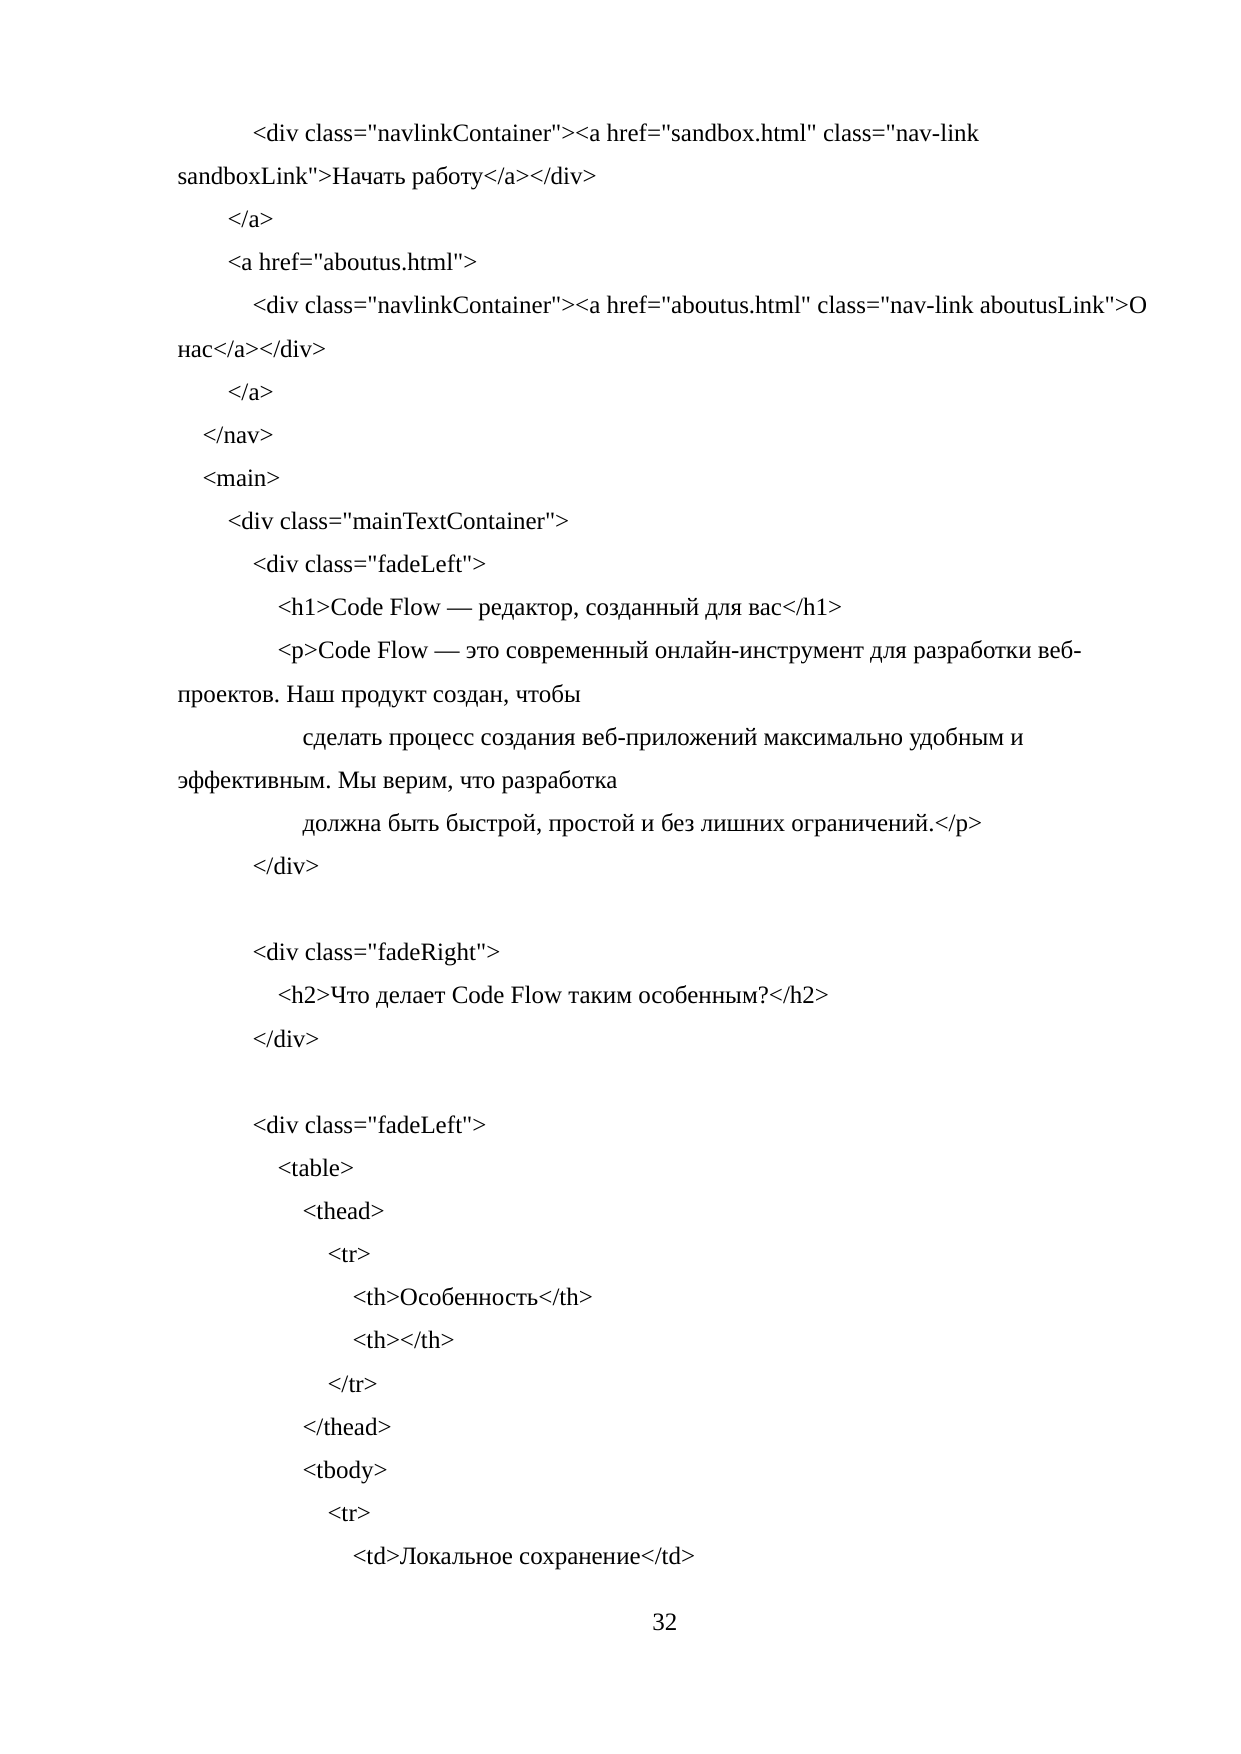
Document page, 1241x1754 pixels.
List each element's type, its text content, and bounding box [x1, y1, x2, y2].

text </tr> [177, 1369, 1152, 1397]
text сделать процесс создания веб-приложений максимально удобным и эффективным. Мы верим, что разработка [177, 722, 1152, 794]
text </thead> [177, 1412, 1152, 1441]
text <td>Локальное сохранение</td> [177, 1541, 1152, 1570]
text <div class="fadeLeft"> [177, 1110, 1152, 1139]
text <a href="aboutus.html"> [177, 247, 1152, 276]
text <div class="fadeRight"> [177, 937, 1152, 966]
text </a> [177, 204, 1152, 233]
text </div> [177, 1024, 1152, 1052]
text должна быть быстрой, простой и без лишних ограничений.</p> [177, 808, 1152, 837]
text <main> [177, 463, 1152, 492]
text </a> [177, 377, 1152, 406]
text <div class="mainTextContainer"> [177, 506, 1152, 535]
text <div class="navlinkContainer"><a href="aboutus.html" class="nav-link aboutusLink">О нас</a></div> [177, 291, 1152, 362]
text <table> [177, 1153, 1152, 1182]
text <tr> [177, 1498, 1152, 1527]
text <th></th> [177, 1326, 1152, 1354]
text <p>Code Flow — это современный онлайн-инструмент для разработки веб-проектов. Наш продукт создан, чтобы [177, 636, 1152, 707]
text <div class="fadeLeft"> [177, 549, 1152, 578]
text <tr> [177, 1239, 1152, 1268]
text <h2>Что делает Code Flow таким особенным?</h2> [177, 981, 1152, 1009]
text <tbody> [177, 1455, 1152, 1484]
text <h1>Code Flow — редактор, созданный для вас</h1> [177, 592, 1152, 621]
text </div> [177, 851, 1152, 880]
text <div class="navlinkContainer"><a href="sandbox.html" class="nav-link sandboxLink">Начать работу</a></div> [177, 118, 1152, 190]
text </nav> [177, 420, 1152, 449]
text <th>Особенность</th> [177, 1282, 1152, 1311]
text <thead> [177, 1196, 1152, 1225]
